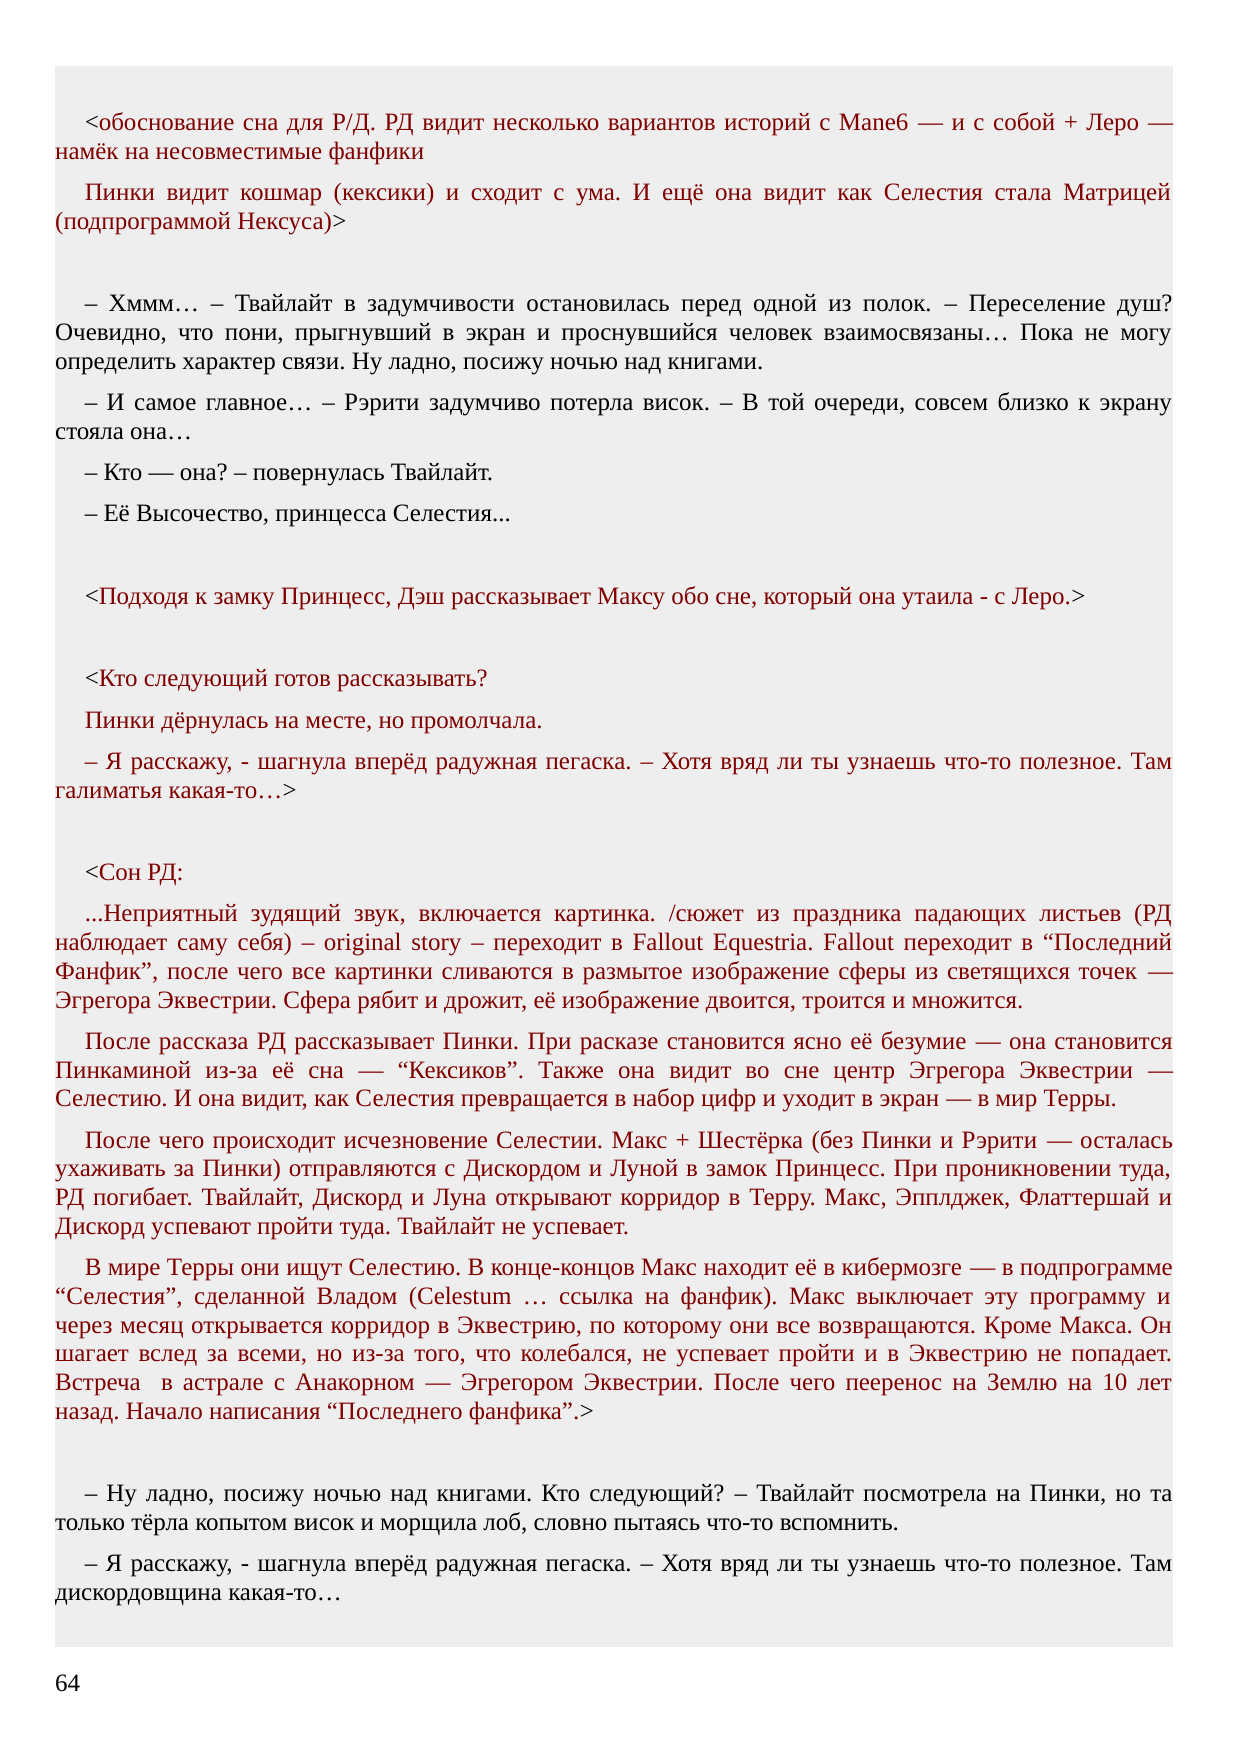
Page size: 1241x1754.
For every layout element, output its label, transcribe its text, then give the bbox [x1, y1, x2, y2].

text – Её Высочество, принцесса Селестия... [55, 498, 1173, 527]
text – Я расскажу, - шагнула вперёд радужная пегаска. – Хотя вряд ли ты узнаешь что-то полезное. Там дискордовщина какая-то… [55, 1548, 1173, 1606]
text <Кто следующий готов рассказывать? [55, 663, 1173, 692]
text <обоснование сна для Р/Д. РД видит несколько вариантов историй с Mane6 — и с собой + Леро — намёк на несовместимые фанфики [55, 107, 1173, 165]
text <Сон РД: [55, 857, 1173, 886]
text <Подходя к замку Принцесс, Дэш рассказывает Максу обо сне, который она утаила - с Леро.> [55, 581, 1173, 610]
text После рассказа РД рассказывает Пинки. При расказе становится ясно её безумие — она становится Пинкаминой из-за её сна — “Кексиков”. Также она видит во сне центр Эгрегора Эквестрии — Селестию. И она видит, как Селестия превращается в набор цифр и уходит в экран — в мир Терры. [55, 1026, 1173, 1112]
text После чего происходит исчезновение Селестии. Макс + Шестёрка (без Пинки и Рэрити — осталась ухаживать за Пинки) отправляются с Дискордом и Луной в замок Принцесс. При проникновении туда, РД погибает. Твайлайт, Дискорд и Луна открывают корридор в Терру. Макс, Эпплджек, Флаттершай и Дискорд успевают пройти туда. Твайлайт не успевает. [55, 1125, 1173, 1240]
text – Ну ладно, посижу ночью над книгами. Кто следующий? – Твайлайт посмотрела на Пинки, но та только тёрла копытом висок и морщила лоб, словно пытаясь что-то вспомнить. [55, 1478, 1173, 1536]
text – И самое главное… – Рэрити задумчиво потерла висок. – В той очереди, совсем близко к экрану стояла она… [55, 387, 1173, 445]
text В мире Терры они ищут Селестию. В конце-концов Макс находит её в кибермозге — в подпрограмме “Селестия”, сделанной Владом (Celestum … ссылка на фанфик). Макс выключает эту программу и через месяц открывается корридор в Эквестрию, по которому они все возвращаются. Кроме Макса. Он шагает вслед за всеми, но из-за того, что колебался, не успевает пройти и в Эквестрию не попадает. Встреча в астрале с Анакорном — Эгрегором Эквестрии. После чего пееренос на Землю на 10 лет назад. Начало написания “Последнего фанфика”.> [55, 1252, 1173, 1425]
text ...Неприятный зудящий звук, включается картинка. /сюжет из праздника падающих листьев (РД наблюдает саму себя) – original story – переходит в Fallout Equestria. Fallout переходит в “Последний Фанфик”, после чего все картинки сливаются в размытое изображение сферы из светящихся точек — Эгрегора Эквестрии. Сфера рябит и дрожит, её изображение двоится, троится и множится. [55, 898, 1173, 1013]
text – Кто — она? – повернулась Твайлайт. [55, 457, 1173, 486]
text Пинки дёрнулась на месте, но промолчала. [55, 705, 1173, 733]
text – Я расскажу, - шагнула вперёд радужная пегаска. – Хотя вряд ли ты узнаешь что-то полезное. Там галиматья какая-то…> [55, 746, 1173, 803]
text – Хммм… – Твайлайт в задумчивости остановилась перед одной из полок. – Переселение душ? Очевидно, что пони, прыгнувший в экран и проснувшийся человек взаимосвязаны… Пока не могу определить характер связи. Ну ладно, посижу ночью над книгами. [55, 288, 1173, 375]
text Пинки видит кошмар (кексики) и сходит с ума. И ещё она видит как Селестия стала Матрицей (подпрограммой Нексуса)> [55, 177, 1173, 235]
